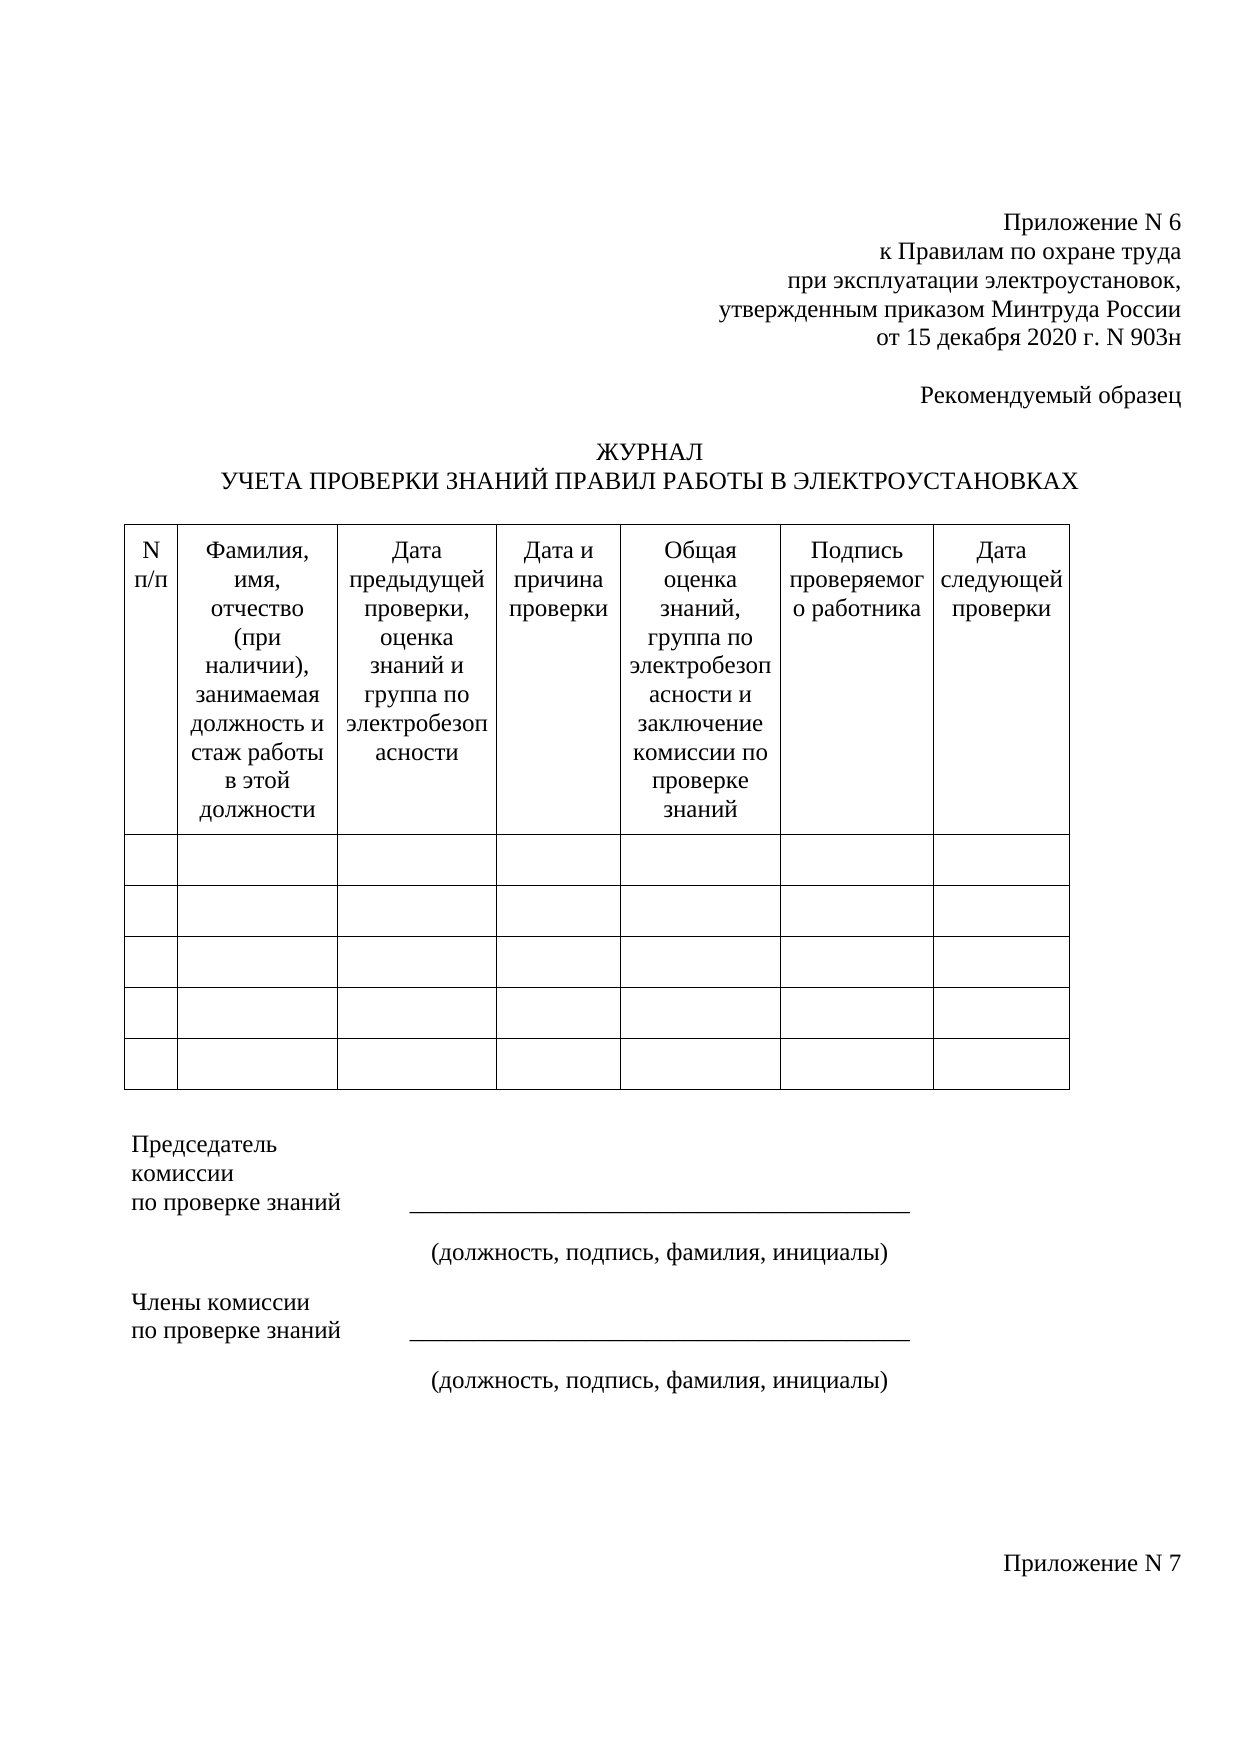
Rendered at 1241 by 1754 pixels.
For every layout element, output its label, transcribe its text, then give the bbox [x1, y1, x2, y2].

table_header Дата следующей проверки [934, 525, 1069, 833]
table_cell [621, 1039, 780, 1089]
table_cell [497, 988, 620, 1038]
table_header Фамилия, имя, отчество (при наличии), занимаемая должность и стаж работы в этой должности [178, 525, 337, 833]
table_cell [338, 886, 496, 936]
table_cell [497, 1039, 620, 1089]
table_cell [125, 1226, 390, 1276]
table_cell [781, 988, 933, 1038]
table_cell [621, 937, 780, 987]
table_cell [934, 886, 1069, 936]
table_cell [929, 1355, 1069, 1405]
table_cell [621, 835, 780, 884]
table_cell [178, 937, 337, 987]
table_cell [781, 886, 933, 936]
table_header ________________________________________ [390, 1119, 929, 1226]
table_cell [338, 937, 496, 987]
table_cell [178, 886, 337, 936]
table_cell Члены комиссии по проверке знаний [125, 1276, 390, 1355]
table_cell [178, 988, 337, 1038]
table_cell ________________________________________ [390, 1276, 929, 1355]
text от 15 декабря 2020 г. N 903н [118, 322, 1181, 351]
table_cell [621, 886, 780, 936]
table_cell [338, 1039, 496, 1089]
text утвержденным приказом Минтруда России [118, 294, 1181, 322]
table_cell [934, 835, 1069, 884]
table_cell [934, 937, 1069, 987]
table_header Дата и причина проверки [497, 525, 620, 833]
table_cell [497, 937, 620, 987]
table_cell [497, 886, 620, 936]
table_header [929, 1119, 1069, 1226]
table_cell [929, 1276, 1069, 1355]
table_cell [781, 1039, 933, 1089]
table_cell [178, 1039, 337, 1089]
table_cell [338, 835, 496, 884]
table_header Дата предыдущей проверки, оценка знаний и группа по электробезопасности [338, 525, 496, 833]
text Приложение N 6 [118, 207, 1181, 236]
text при эксплуатации электроустановок, [118, 265, 1181, 294]
table_cell [338, 988, 496, 1038]
text Приложение N 7 [118, 1548, 1181, 1577]
table_cell (должность, подпись, фамилия, инициалы) [390, 1226, 929, 1276]
table_cell [929, 1226, 1069, 1276]
table_cell [934, 1039, 1069, 1089]
text Рекомендуемый образец [118, 380, 1181, 409]
table_cell [125, 886, 177, 936]
table_cell (должность, подпись, фамилия, инициалы) [390, 1355, 929, 1405]
table_header N п/п [125, 525, 177, 833]
table_cell [125, 1355, 390, 1405]
table_cell [178, 835, 337, 884]
table_cell [125, 937, 177, 987]
table_cell [125, 988, 177, 1038]
table_cell [125, 1039, 177, 1089]
table_header Подпись проверяемого работника [781, 525, 933, 833]
table_cell [934, 988, 1069, 1038]
table_cell [125, 835, 177, 884]
table_cell [621, 988, 780, 1038]
table_header Общая оценка знаний, группа по электробезопасности и заключение комиссии по проверке знаний [621, 525, 780, 833]
text ЖУРНАЛ [118, 437, 1181, 466]
text к Правилам по охране труда [118, 236, 1181, 265]
text УЧЕТА ПРОВЕРКИ ЗНАНИЙ ПРАВИЛ РАБОТЫ В ЭЛЕКТРОУСТАНОВКАХ [118, 466, 1181, 495]
table_header Председатель комиссии по проверке знаний [125, 1119, 390, 1226]
table_cell [497, 835, 620, 884]
table_cell [781, 835, 933, 884]
table_cell [781, 937, 933, 987]
